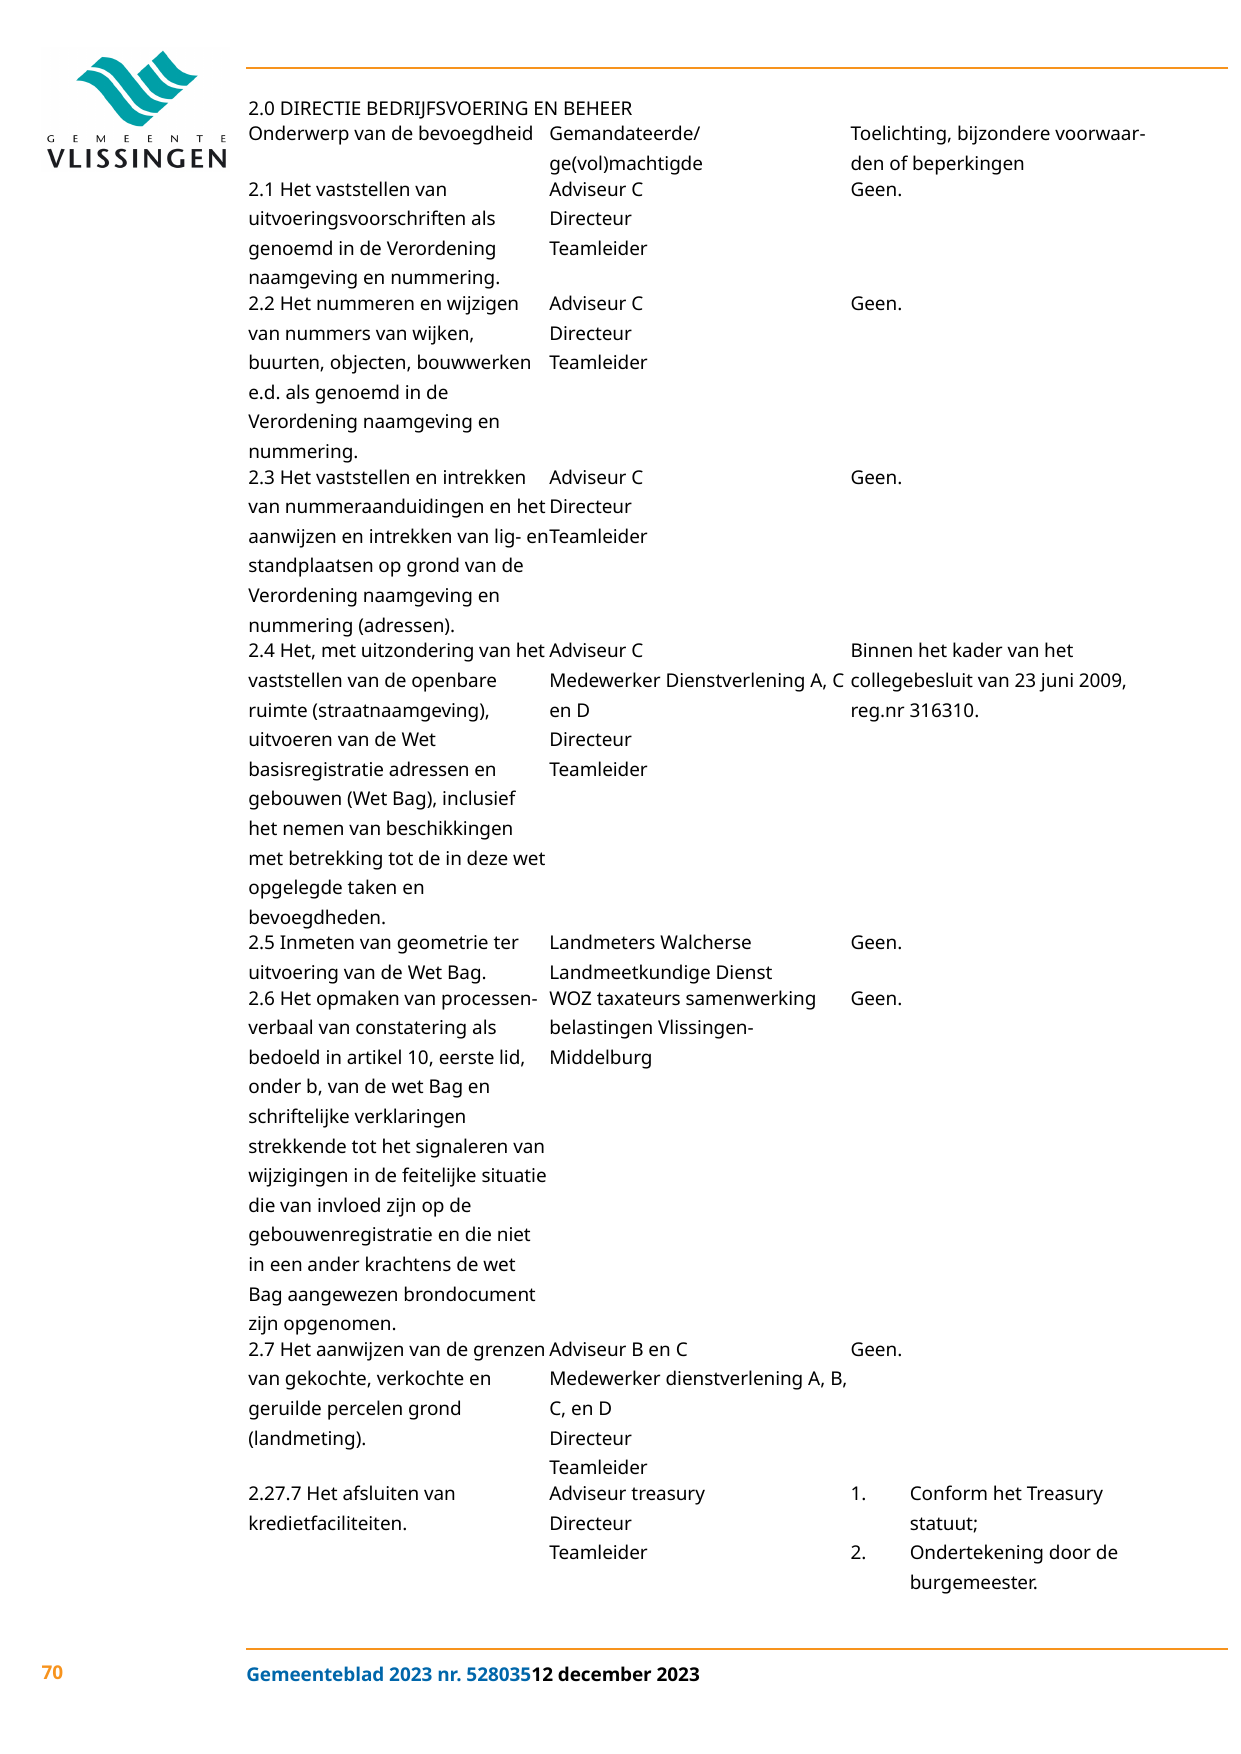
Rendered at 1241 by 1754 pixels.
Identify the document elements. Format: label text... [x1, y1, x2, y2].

table_cell Gemandateerde/ ge(vol)machtigde [549, 121, 850, 176]
table_cell Onderwerp van de bevoegdheid [248, 121, 549, 176]
table_cell Geen. [850, 290, 1152, 464]
table_header 2.0 DIRECTIE BEDRIJFSVOERING EN BEHEER [248, 95, 1152, 121]
picture [41, 47, 231, 172]
table_cell Adviseur treasury Directeur Teamleider [549, 1480, 850, 1594]
table_cell 2.7 Het aanwijzen van de grenzen van gekochte, verkochte en geruilde percelen grond (landmeting). [248, 1336, 549, 1480]
table_cell 2.27.7 Het afsluiten van kredietfaciliteiten. [248, 1480, 549, 1594]
table_cell Geen. [850, 930, 1152, 985]
table_cell Geen. [850, 176, 1152, 290]
table_cell WOZ taxateurs samenwerking belastingen Vlissingen-Middelburg [549, 985, 850, 1336]
table_cell 2.3 Het vaststellen en intrekken van nummeraanduidingen en het aanwijzen en intrekken van lig- en standplaatsen op grond van de Verordening naamgeving en nummering (adressen). [248, 464, 549, 638]
table_cell Adviseur C Medewerker Dienstverlening A, C en D Directeur Teamleider [549, 638, 850, 929]
table_cell Geen. [850, 464, 1152, 638]
table_cell Conform het Treasury statuut; Ondertekening door de burgemeester. [850, 1480, 1152, 1594]
table_cell Adviseur B en C Medewerker dienstverlening A, B, C, en D Directeur Teamleider [549, 1336, 850, 1480]
table_cell Geen. [850, 985, 1152, 1336]
table_cell 2.2 Het nummeren en wijzigen van nummers van wijken, buurten, objecten, bouwwerken e.d. als genoemd in de Verordening naamgeving en nummering. [248, 290, 549, 464]
table_cell 2.1 Het vaststellen van uitvoeringsvoorschriften als genoemd in de Verordening naamgeving en nummering. [248, 176, 549, 290]
table_cell Binnen het kader van het collegebesluit van 23 juni 2009, reg.nr 316310. [850, 638, 1152, 929]
table_cell Adviseur C Directeur Teamleider [549, 290, 850, 464]
table_cell 2.5 Inmeten van geometrie ter uitvoering van de Wet Bag. [248, 930, 549, 985]
table_cell Landmeters Walcherse Landmeetkundige Dienst [549, 930, 850, 985]
table_cell Adviseur C Directeur Teamleider [549, 176, 850, 290]
table_cell Toelichting, bijzondere voorwaar­den of beperkingen [850, 121, 1152, 176]
table_cell Geen. [850, 1336, 1152, 1480]
table_cell 2.6 Het opmaken van processen-verbaal van constatering als bedoeld in artikel 10, eerste lid, onder b, van de wet Bag en schriftelijke verklaringen strekkende tot het signaleren van wijzigingen in de feitelijke situatie die van invloed zijn op de gebouwenregistratie en die niet in een ander krachtens de wet Bag aangewezen brondocument zijn opgenomen. [248, 985, 549, 1336]
table_cell 2.4 Het, met uitzondering van het vaststellen van de openbare ruimte (straatnaamgeving), uitvoeren van de Wet basisregistratie adressen en gebouwen (Wet Bag), inclusief het nemen van beschikkingen met betrekking tot de in deze wet opgelegde taken en bevoegdheden. [248, 638, 549, 929]
table_cell Adviseur C Directeur Teamleider [549, 464, 850, 638]
